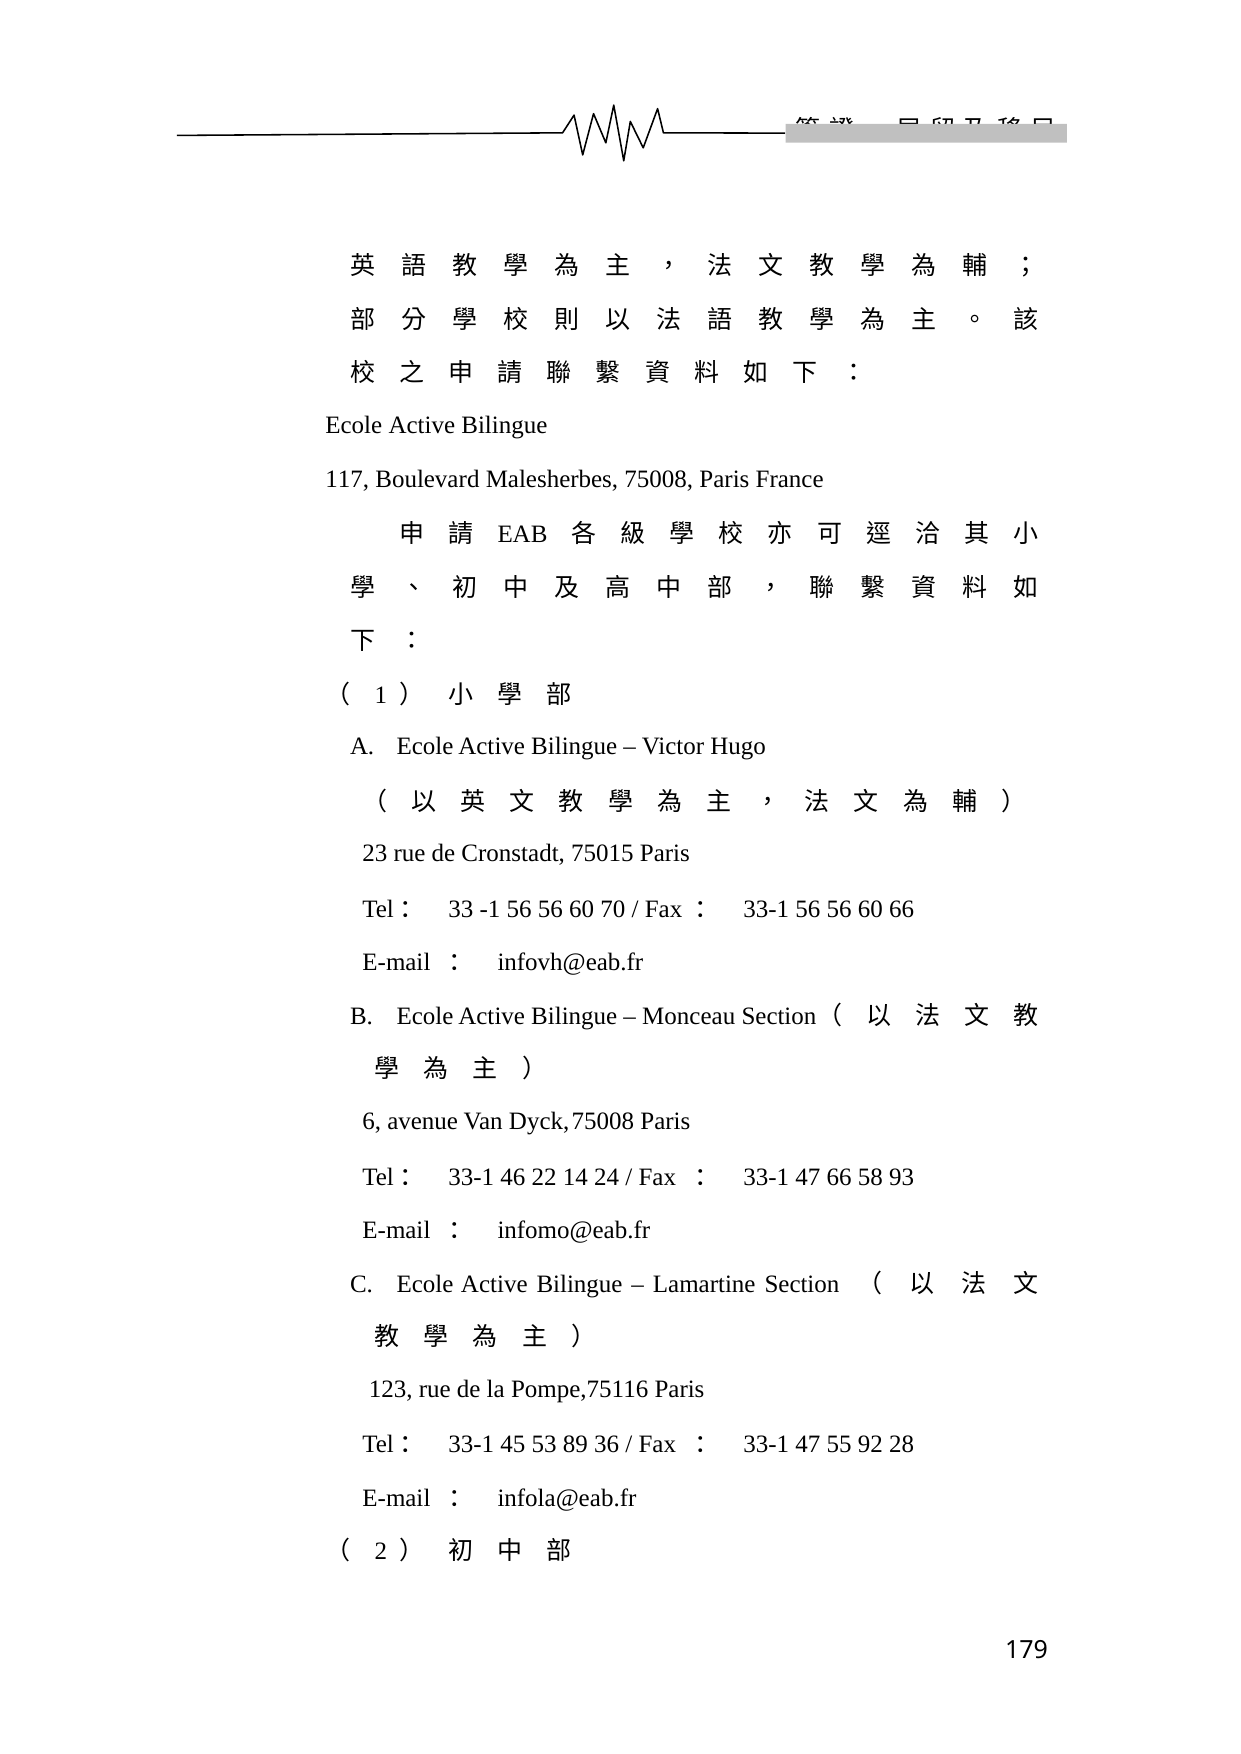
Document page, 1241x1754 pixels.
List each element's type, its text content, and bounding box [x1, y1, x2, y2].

text A. Ecole Active Bilingue – Victor Hugo [325, 719, 1063, 773]
text Tel：33-1 45 53 89 36 / Fax：33-1 47 55 92 28 [325, 1415, 1063, 1469]
text Ecole Active Bilingue [276, 398, 1063, 451]
text E-mail：infovh@eab.fr [325, 933, 1063, 987]
text B. Ecole Active Bilingue – Monceau Section（以法文教學為主） [325, 987, 1063, 1094]
text 6, avenue Van Dyck, 75008 Paris [325, 1094, 1063, 1147]
text （2）初中部 [301, 1522, 1063, 1576]
text 123, rue de la Pompe,75116 Paris [325, 1362, 1063, 1415]
text 117, Boulevard Malesherbes, 75008, Paris France [276, 451, 1063, 505]
text 申請EAB各級學校亦可逕洽其小學、初中及高中部，聯繫資料如下： [325, 505, 1063, 666]
text E-mail：infola@eab.fr [325, 1469, 1063, 1522]
text 英語教學為主，法文教學為輔；部分學校則以法語教學為主。該校之申請聯繫資料如下： [325, 237, 1063, 398]
text （1）小學部 [301, 666, 1063, 719]
text E-mail：infomo@eab.fr [325, 1201, 1063, 1254]
text Tel：33 -1 56 56 60 70 / Fax：33-1 56 56 60 66 [325, 880, 1063, 933]
text C. Ecole Active Bilingue – Lamartine Section（以法文教學為主） [325, 1254, 1063, 1362]
text Tel：33-1 46 22 14 24 / Fax：33-1 47 66 58 93 [325, 1147, 1063, 1201]
text （以英文教學為主，法文為輔） [325, 773, 1063, 826]
text 23 rue de Cronstadt, 75015 Paris [325, 826, 1063, 880]
